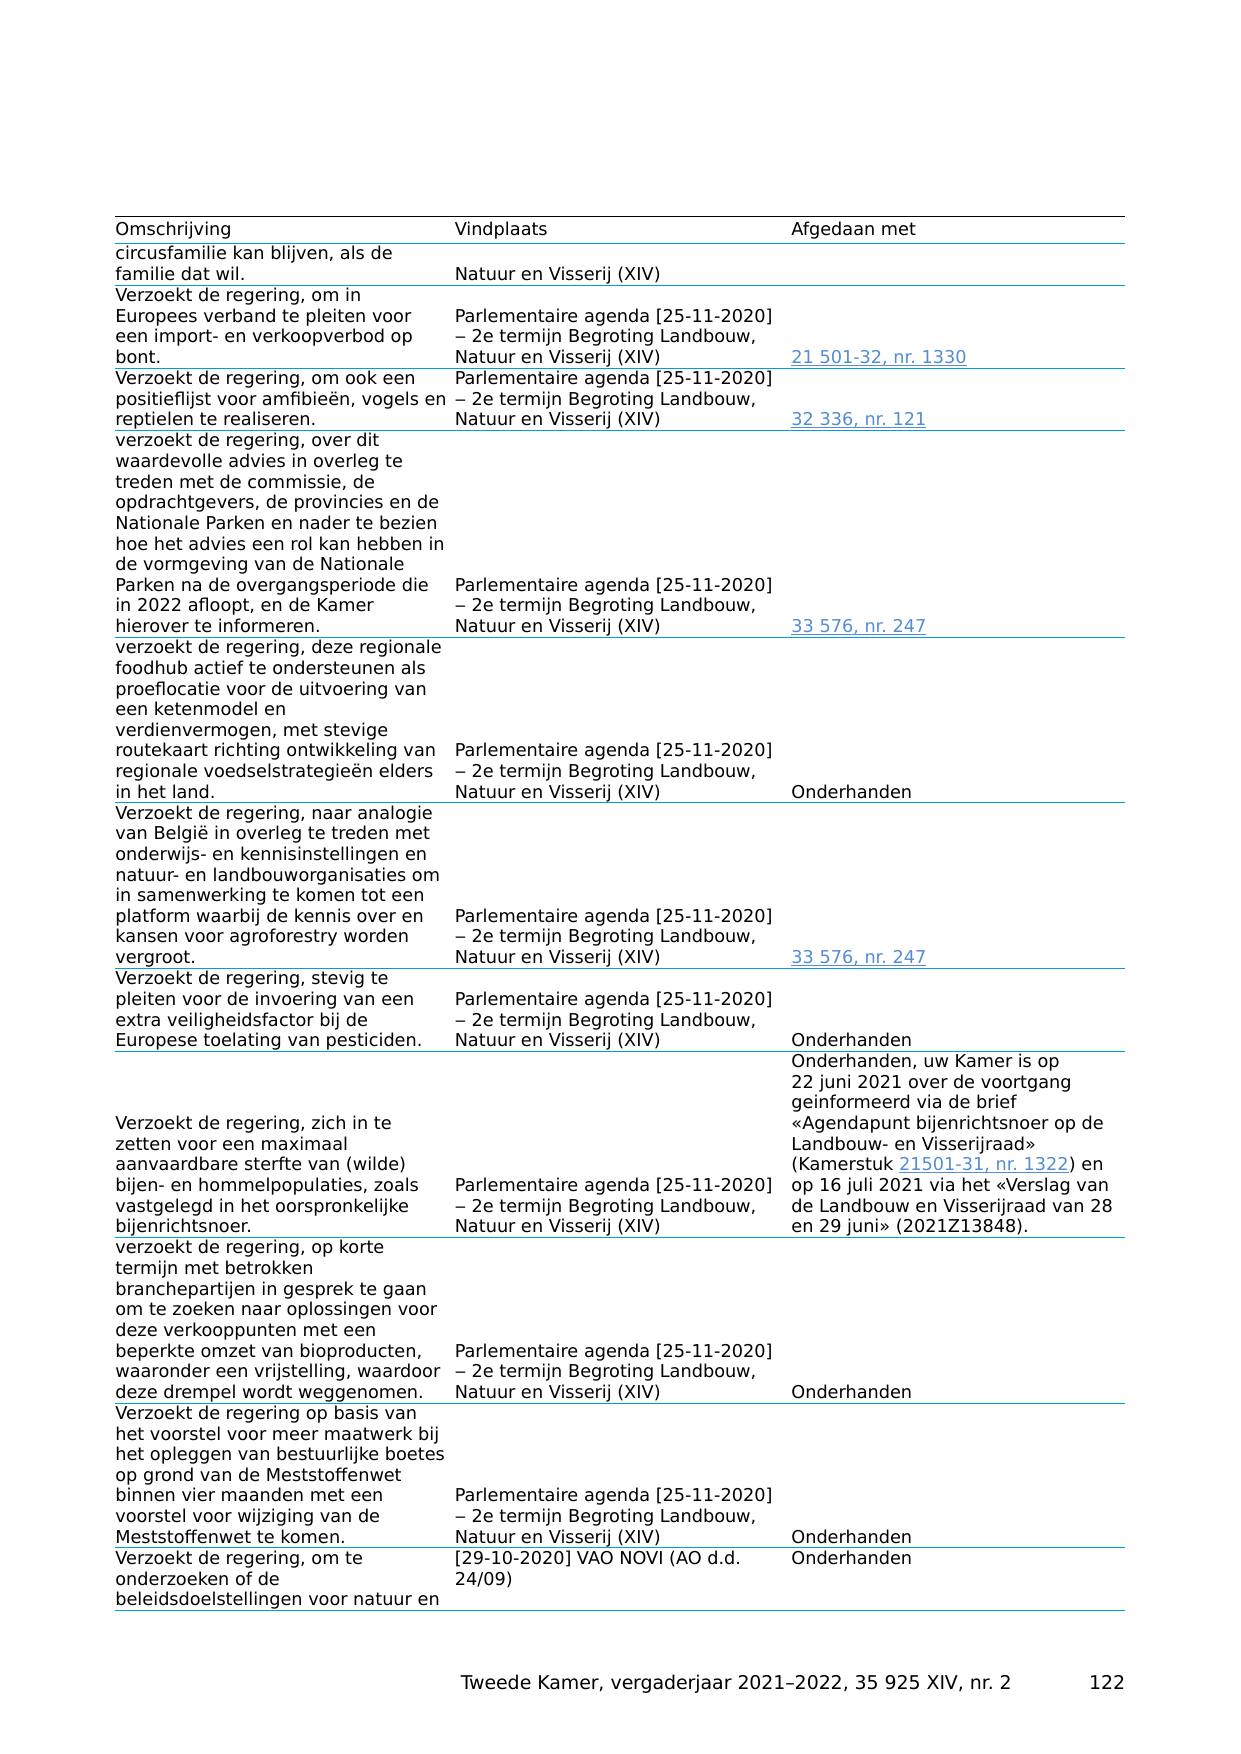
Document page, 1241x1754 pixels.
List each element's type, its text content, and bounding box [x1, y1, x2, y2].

table_cell circusfamilie kan blijven, als de familie dat wil. [115, 244, 452, 284]
table_cell Parlementaire agenda [25-11-2020] ‒ 2e termijn Begroting Landbouw, Natuur en Visserij (XIV) [452, 803, 788, 968]
table_cell verzoekt de regering, op korte termijn met betrokken branchepartijen in gesprek te gaan om te zoeken naar oplossingen voor deze verkooppunten met een beperkte omzet van bioproducten, waaronder een vrijstelling, waardoor deze drempel wordt weggenomen. [115, 1238, 452, 1402]
table_cell Parlementaire agenda [25-11-2020] ‒ 2e termijn Begroting Landbouw, Natuur en Visserij (XIV) [452, 369, 788, 430]
table_cell Onderhanden [788, 969, 1125, 1051]
table_cell 33 576, nr. 247 [788, 431, 1125, 637]
table_cell Parlementaire agenda [25-11-2020] ‒ 2e termijn Begroting Landbouw, Natuur en Visserij (XIV) [452, 969, 788, 1051]
table_cell Onderhanden [788, 1238, 1125, 1402]
table_cell Parlementaire agenda [25-11-2020] ‒ 2e termijn Begroting Landbouw, Natuur en Visserij (XIV) [452, 1238, 788, 1402]
table_cell 21 501-32, nr. 1330 [788, 286, 1125, 367]
table_cell Verzoekt de regering, stevig te pleiten voor de invoering van een extra veiligheidsfactor bij de Europese toelating van pesticiden. [115, 969, 452, 1051]
table_cell Parlementaire agenda [25-11-2020] ‒ 2e termijn Begroting Landbouw, Natuur en Visserij (XIV) [452, 286, 788, 367]
table_cell Onderhanden [788, 1548, 1125, 1610]
table_cell [29-10-2020] VAO NOVI (AO d.d. 24/09) [452, 1548, 788, 1610]
table_cell Natuur en Visserij (XIV) [452, 244, 788, 284]
table_cell Verzoekt de regering, naar analogie van België in overleg te treden met onderwijs- en kennisinstellingen en natuur- en landbouworganisaties om in samenwerking te komen tot een platform waarbij de kennis over en kansen voor agroforestry worden vergroot. [115, 803, 452, 968]
table_cell [788, 244, 1125, 284]
table_cell Vindplaats [452, 217, 788, 243]
table_cell 33 576, nr. 247 [788, 803, 1125, 968]
table_cell Omschrijving [115, 217, 452, 243]
table_cell Parlementaire agenda [25-11-2020] ‒ 2e termijn Begroting Landbouw, Natuur en Visserij (XIV) [452, 431, 788, 637]
table_cell verzoekt de regering, deze regionale foodhub actief te ondersteunen als proeflocatie voor de uitvoering van een ketenmodel en verdienvermogen, met stevige routekaart richting ontwikkeling van regionale voedselstrategieën elders in het land. [115, 638, 452, 802]
table_cell Verzoekt de regering, zich in te zetten voor een maximaal aanvaardbare sterfte van (wilde) bijen- en hommelpopulaties, zoals vastgelegd in het oorspronkelijke bijenrichtsnoer. [115, 1052, 452, 1237]
table_cell Parlementaire agenda [25-11-2020] ‒ 2e termijn Begroting Landbouw, Natuur en Visserij (XIV) [452, 1404, 788, 1547]
table_cell 32 336, nr. 121 [788, 369, 1125, 430]
table_cell Onderhanden [788, 1404, 1125, 1547]
table_cell Onderhanden, uw Kamer is op 22 juni 2021 over de voortgang geinformeerd via de brief «Agendapunt bijenrichtsnoer op de Landbouw- en Visserijraad» (Kamerstuk 21501-31, nr. 1322) en op 16 juli 2021 via het «Verslag van de Landbouw en Visserijraad van 28 en 29 juni» (2021Z13848). [788, 1052, 1125, 1237]
table_cell Afgedaan met [788, 217, 1125, 243]
table_cell Verzoekt de regering, om in Europees verband te pleiten voor een import- en verkoopverbod op bont. [115, 286, 452, 367]
table_cell verzoekt de regering, over dit waardevolle advies in overleg te treden met de commissie, de opdrachtgevers, de provincies en de Nationale Parken en nader te bezien hoe het advies een rol kan hebben in de vormgeving van de Nationale Parken na de overgangsperiode die in 2022 afloopt, en de Kamer hierover te informeren. [115, 431, 452, 637]
table_cell Verzoekt de regering op basis van het voorstel voor meer maatwerk bij het opleggen van bestuurlijke boetes op grond van de Meststoffenwet binnen vier maanden met een voorstel voor wijziging van de Meststoffenwet te komen. [115, 1404, 452, 1547]
table_cell Parlementaire agenda [25-11-2020] ‒ 2e termijn Begroting Landbouw, Natuur en Visserij (XIV) [452, 638, 788, 802]
table_cell Parlementaire agenda [25-11-2020] ‒ 2e termijn Begroting Landbouw, Natuur en Visserij (XIV) [452, 1052, 788, 1237]
table_cell Verzoekt de regering, om ook een positieflijst voor amfibieën, vogels en reptielen te realiseren. [115, 369, 452, 430]
table_cell Onderhanden [788, 638, 1125, 802]
table_header Stand van zaken moties Minister van Landbouw, Natuur en Voedselkwaliteit (Tweede Kamer) [115, 191, 1125, 216]
table_cell Verzoekt de regering, om te onderzoeken of de beleidsdoelstellingen voor natuur en [115, 1548, 452, 1610]
